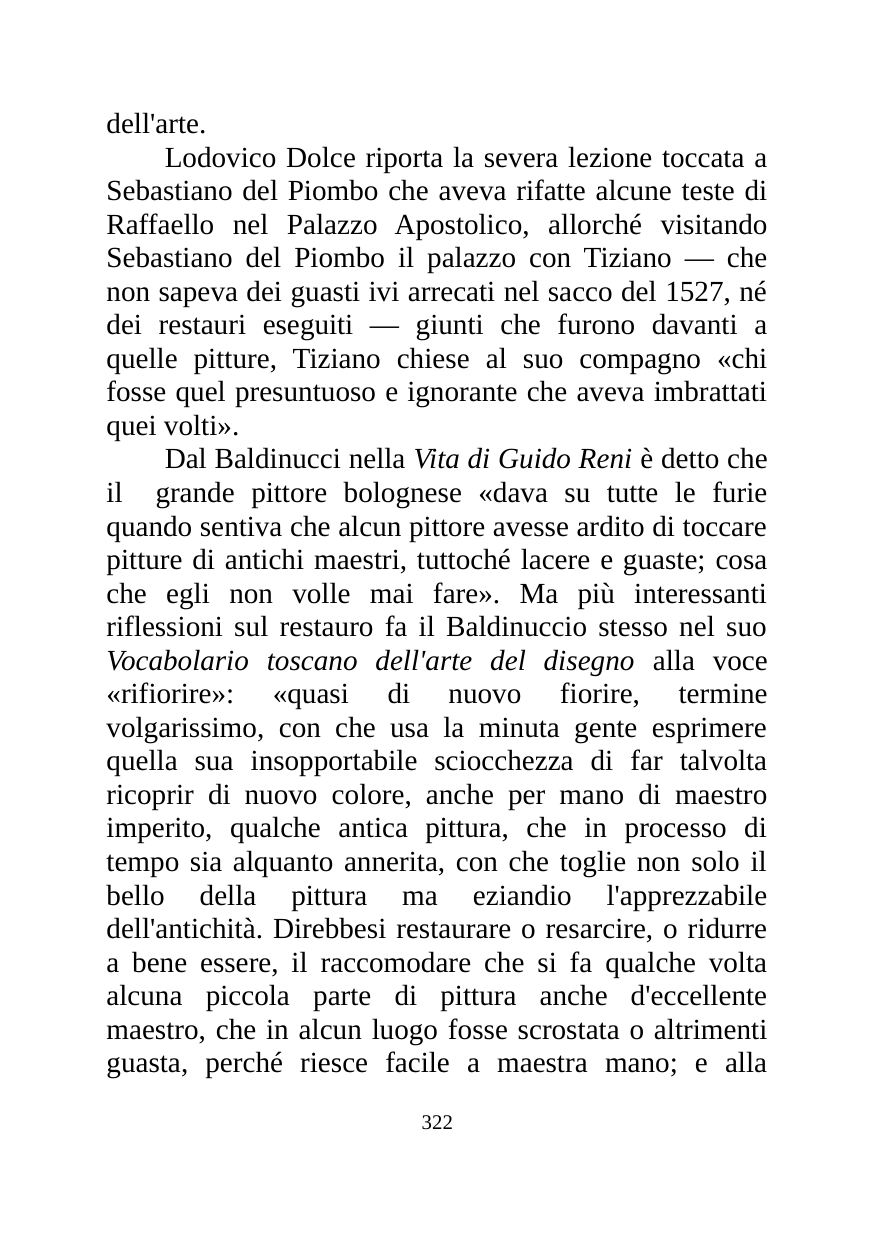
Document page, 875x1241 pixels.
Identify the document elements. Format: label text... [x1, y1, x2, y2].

text Lodovico Dolce riporta la severa lezione toccata a Sebastiano del Piombo che aveva rifatte alcune teste di Raffaello nel Palazzo Apostolico, allorché visitando Sebastiano del Piombo il palazzo con Tiziano — che non sapeva dei guasti ivi arrecati nel sacco del 1527, né dei restauri eseguiti — giunti che furono davanti a quelle pitture, Tiziano chiese al suo compagno «chi fosse quel presuntuoso e ignorante che aveva imbrattati quei volti». [106, 140, 768, 442]
text Dal Baldinucci nella Vita di Guido Reni è detto che il grande pittore bolognese «dava su tutte le furie quando sentiva che alcun pittore avesse ardito di toccare pitture di antichi maestri, tuttoché lacere e guaste; cosa che egli non volle mai fare». Ma più interessanti riflessioni sul restauro fa il Baldinuccio stesso nel suo Vocabolario toscano dell'arte del disegno alla voce «rifiorire»: «quasi di nuovo fiorire, termine volgarissimo, con che usa la minuta gente esprimere quella sua insopportabile sciocchezza di far talvolta ricoprir di nuovo colore, anche per mano di maestro imperito, qualche antica pittura, che in processo di tempo sia alquanto annerita, con che toglie non solo il bello della pittura ma eziandio l'apprezzabile dell'antichità. Direbbesi restaurare o resarcire, o ridurre a bene essere, il raccomodare che si fa qualche volta alcuna piccola parte di pittura anche d'eccellente maestro, che in alcun luogo fosse scrostata o altrimenti guasta, perché riesce facile a maestra mano; e alla [106, 442, 768, 1079]
text dell'arte. [106, 106, 768, 140]
